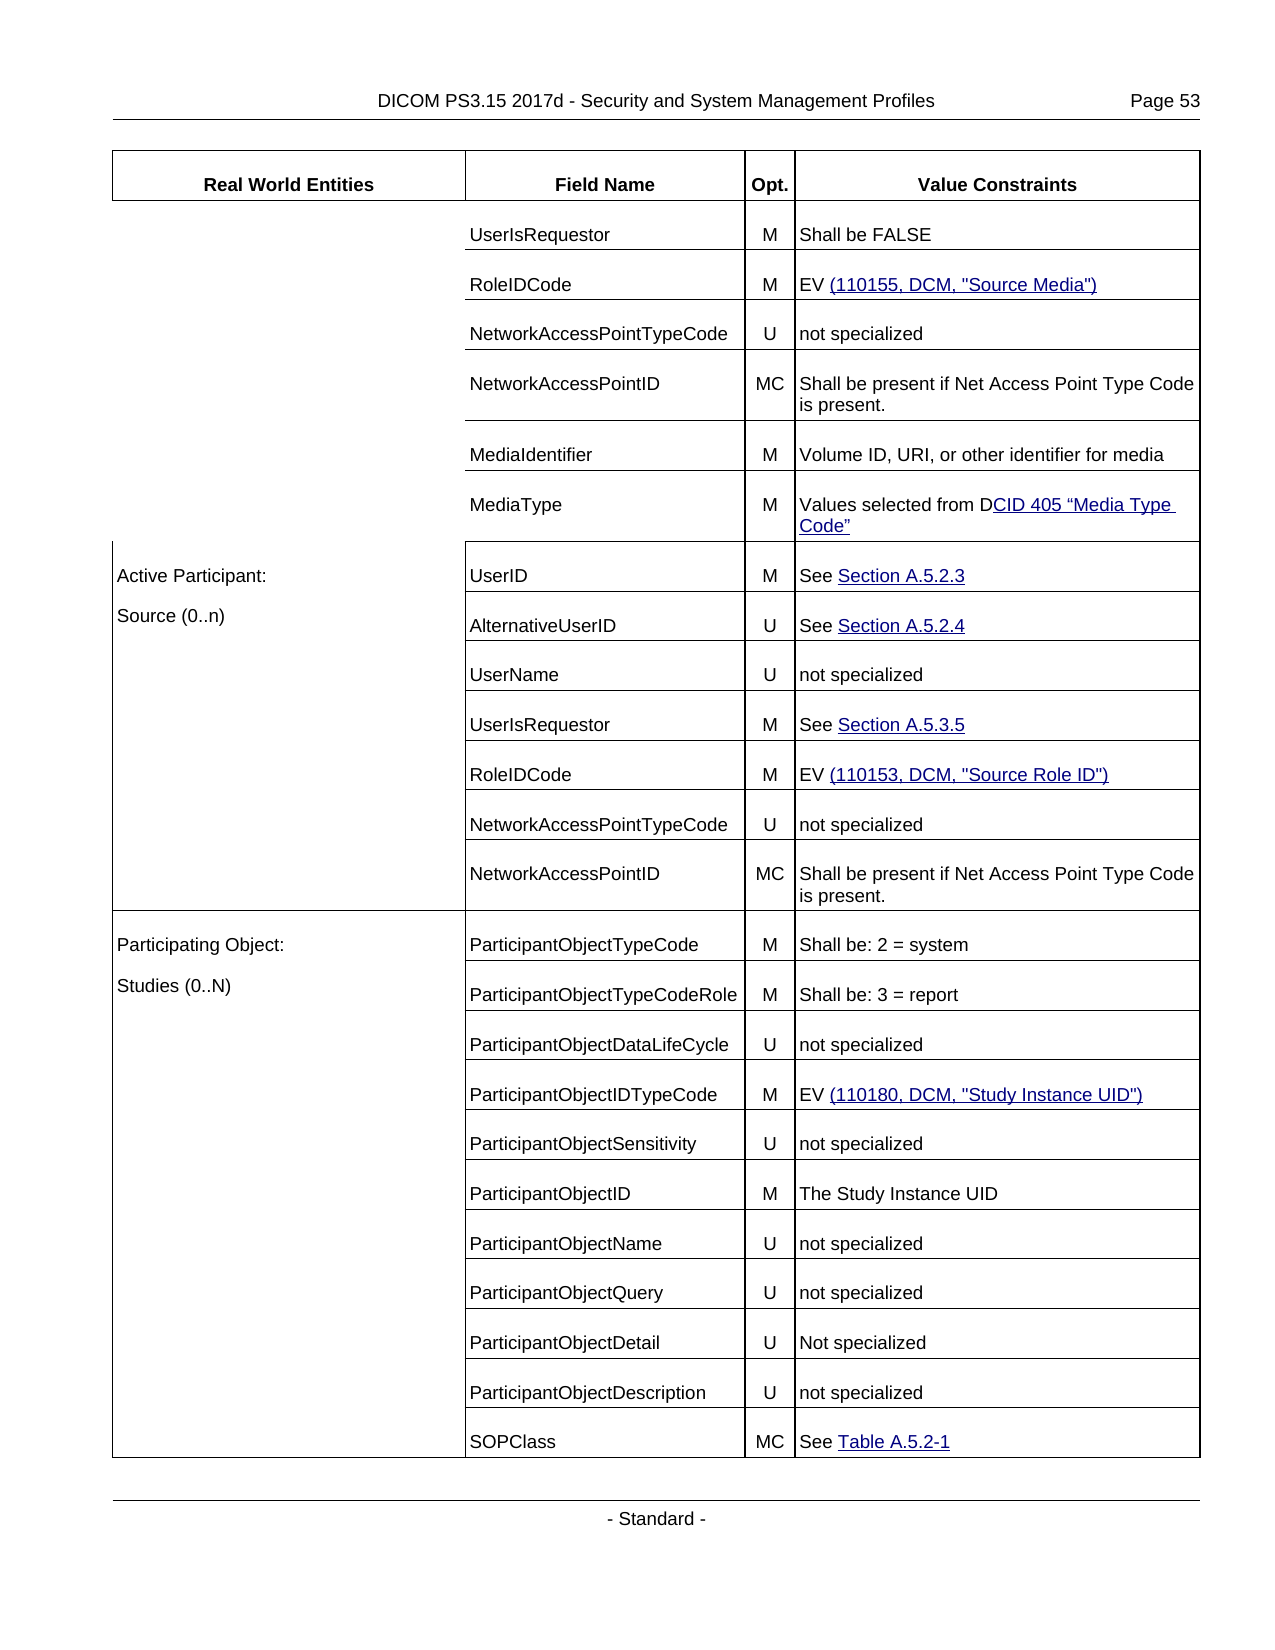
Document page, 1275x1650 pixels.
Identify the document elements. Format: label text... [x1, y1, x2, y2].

table_cell Shall be present if Net Access Point Type Code is present. [796, 350, 1199, 420]
table_cell U [746, 790, 794, 839]
table_cell M [746, 201, 794, 249]
table_cell not specialized [796, 1011, 1199, 1059]
table_cell MediaIdentifier [465, 421, 744, 470]
table_cell UserIsRequestor [465, 201, 744, 249]
table_cell Not specialized [796, 1309, 1199, 1357]
table_cell ParticipantObjectName [466, 1210, 744, 1258]
table_cell ParticipantObjectDescription [466, 1359, 744, 1407]
table_cell Values selected from DCID 405 “Media Type Code” [796, 471, 1199, 541]
table_cell M [746, 741, 794, 789]
table_cell U [746, 592, 794, 640]
table_cell not specialized [796, 300, 1199, 349]
table_cell Participating Object: Studies (0..N) [113, 911, 465, 1457]
table_cell Active Participant: Source (0..n) [113, 541, 465, 910]
table_cell UserID [466, 542, 744, 591]
table_cell EV (110155, DCM, "Source Media") [796, 250, 1199, 299]
table_cell U [746, 1011, 794, 1059]
table_header Value Constraints [796, 151, 1199, 200]
table_cell Shall be FALSE [796, 201, 1199, 249]
table_cell M [746, 542, 794, 591]
table_cell RoleIDCode [466, 741, 744, 789]
table_cell See Section A.5.2.4 [796, 592, 1199, 640]
table_cell U [746, 1309, 794, 1357]
table_cell ParticipantObjectIDTypeCode [466, 1060, 744, 1109]
table_cell M [746, 691, 794, 740]
table_cell Shall be present if Net Access Point Type Code is present. [796, 840, 1199, 910]
table_cell M [746, 1060, 794, 1109]
table_cell M [746, 250, 794, 299]
table_cell EV (110180, DCM, "Study Instance UID") [796, 1060, 1199, 1109]
table_cell ParticipantObjectTypeCodeRole [466, 961, 744, 1010]
table_header Opt. [746, 151, 794, 200]
table_cell UserName [466, 641, 744, 690]
table_cell M [746, 961, 794, 1010]
table_cell ParticipantObjectQuery [466, 1259, 744, 1308]
table_cell not specialized [796, 1259, 1199, 1308]
table_cell M [746, 911, 794, 960]
table_cell MediaType [465, 471, 744, 541]
table_cell SOPClass [466, 1408, 744, 1457]
table_cell AlternativeUserID [466, 592, 744, 640]
table_cell ParticipantObjectTypeCode [466, 911, 744, 960]
table_cell M [746, 1160, 794, 1208]
table_cell not specialized [796, 641, 1199, 690]
table_cell ParticipantObjectDetail [466, 1309, 744, 1357]
table_cell Shall be: 2 = system [796, 911, 1199, 960]
table_header Real World Entities [113, 151, 465, 200]
table_cell M [746, 421, 794, 470]
table_cell not specialized [796, 1110, 1199, 1159]
table_cell M [746, 471, 794, 541]
table_cell U [746, 1110, 794, 1159]
table_cell not specialized [796, 1359, 1199, 1407]
table_cell U [746, 1359, 794, 1407]
table_cell NetworkAccessPointTypeCode [466, 790, 744, 839]
table_cell MC [746, 1408, 794, 1457]
table_cell U [746, 641, 794, 690]
table_cell See Section A.5.3.5 [796, 691, 1199, 740]
table_cell U [746, 300, 794, 349]
table_cell See Section A.5.2.3 [796, 542, 1199, 591]
table_cell ParticipantObjectSensitivity [466, 1110, 744, 1159]
table_cell U [746, 1259, 794, 1308]
table_cell MC [746, 350, 794, 420]
table_cell U [746, 1210, 794, 1258]
table_cell MC [746, 840, 794, 910]
table_cell not specialized [796, 1210, 1199, 1258]
table_cell EV (110153, DCM, "Source Role ID") [796, 741, 1199, 789]
table_cell The Study Instance UID [796, 1160, 1199, 1208]
table_cell UserIsRequestor [466, 691, 744, 740]
table_header Field Name [466, 151, 744, 200]
table_cell ParticipantObjectID [466, 1160, 744, 1208]
table_cell NetworkAccessPointID [466, 840, 744, 910]
table_cell ParticipantObjectDataLifeCycle [466, 1011, 744, 1059]
table_cell RoleIDCode [465, 250, 744, 299]
table_cell NetworkAccessPointTypeCode [465, 300, 744, 349]
table_cell not specialized [796, 790, 1199, 839]
table_cell Volume ID, URI, or other identifier for media [796, 421, 1199, 470]
table_cell See Table A.5.2-1 [796, 1408, 1199, 1457]
table_cell Shall be: 3 = report [796, 961, 1199, 1010]
table_cell NetworkAccessPointID [465, 350, 744, 420]
